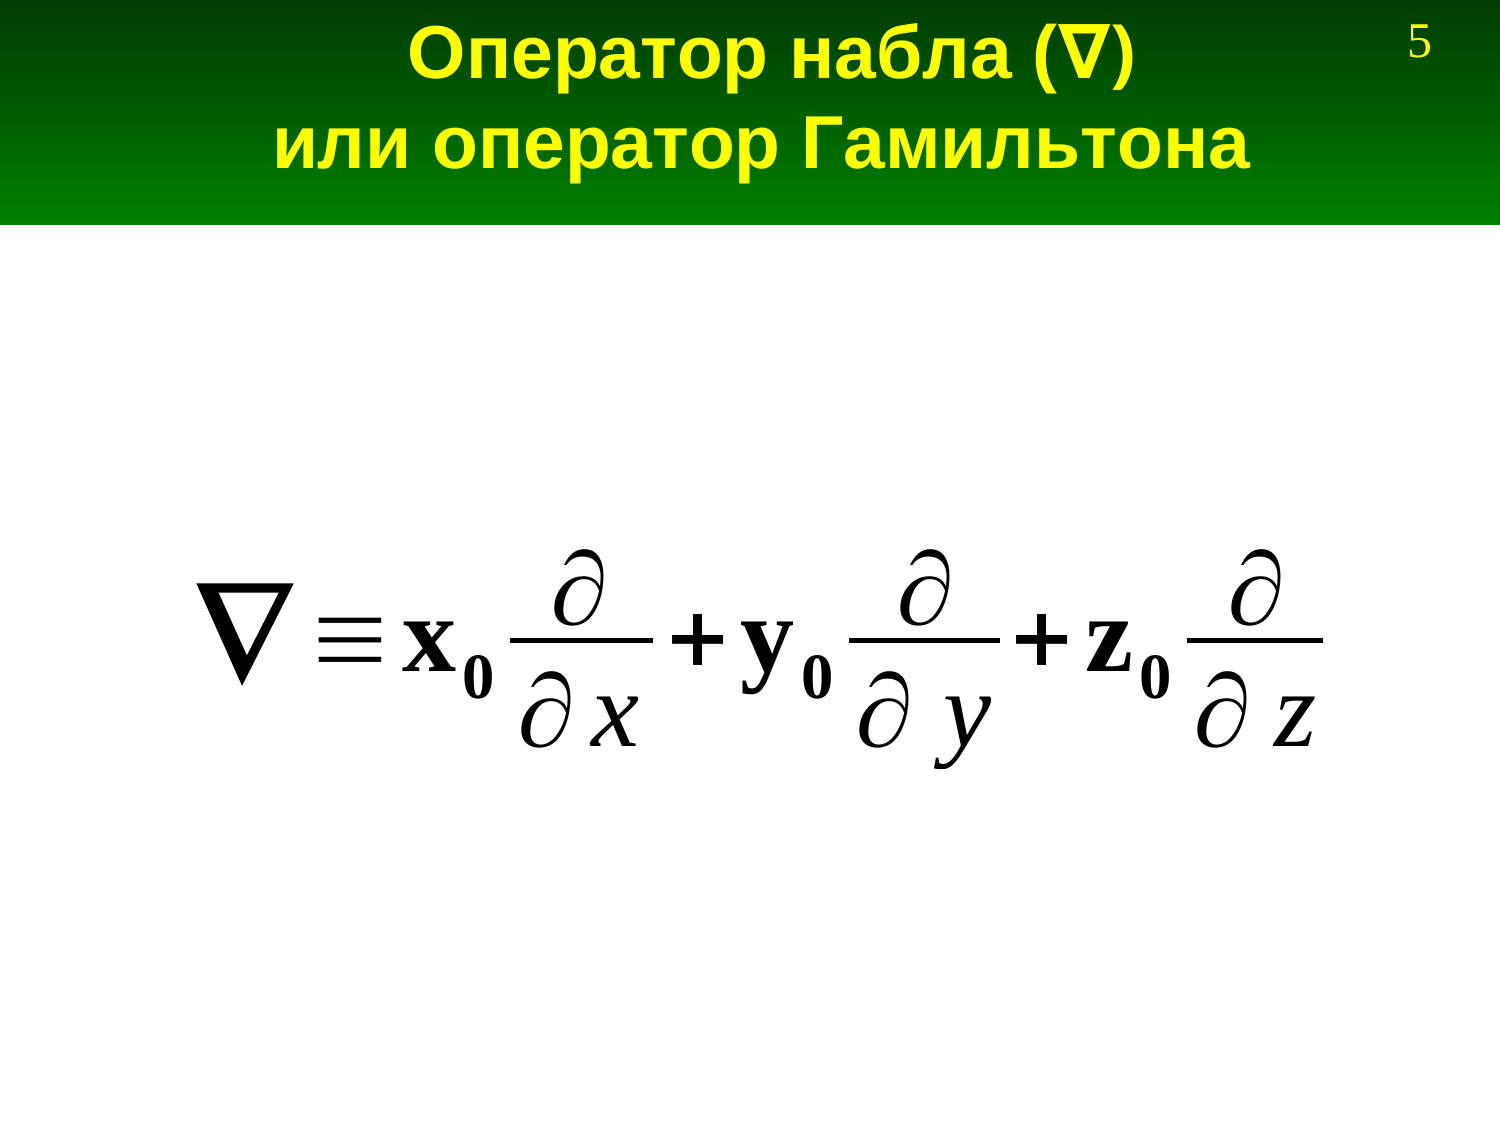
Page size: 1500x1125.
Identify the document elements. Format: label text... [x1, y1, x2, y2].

title Оператор набла (∇) или оператор Гамильтона [123, 0, 1399, 192]
chart [165, 543, 1357, 769]
